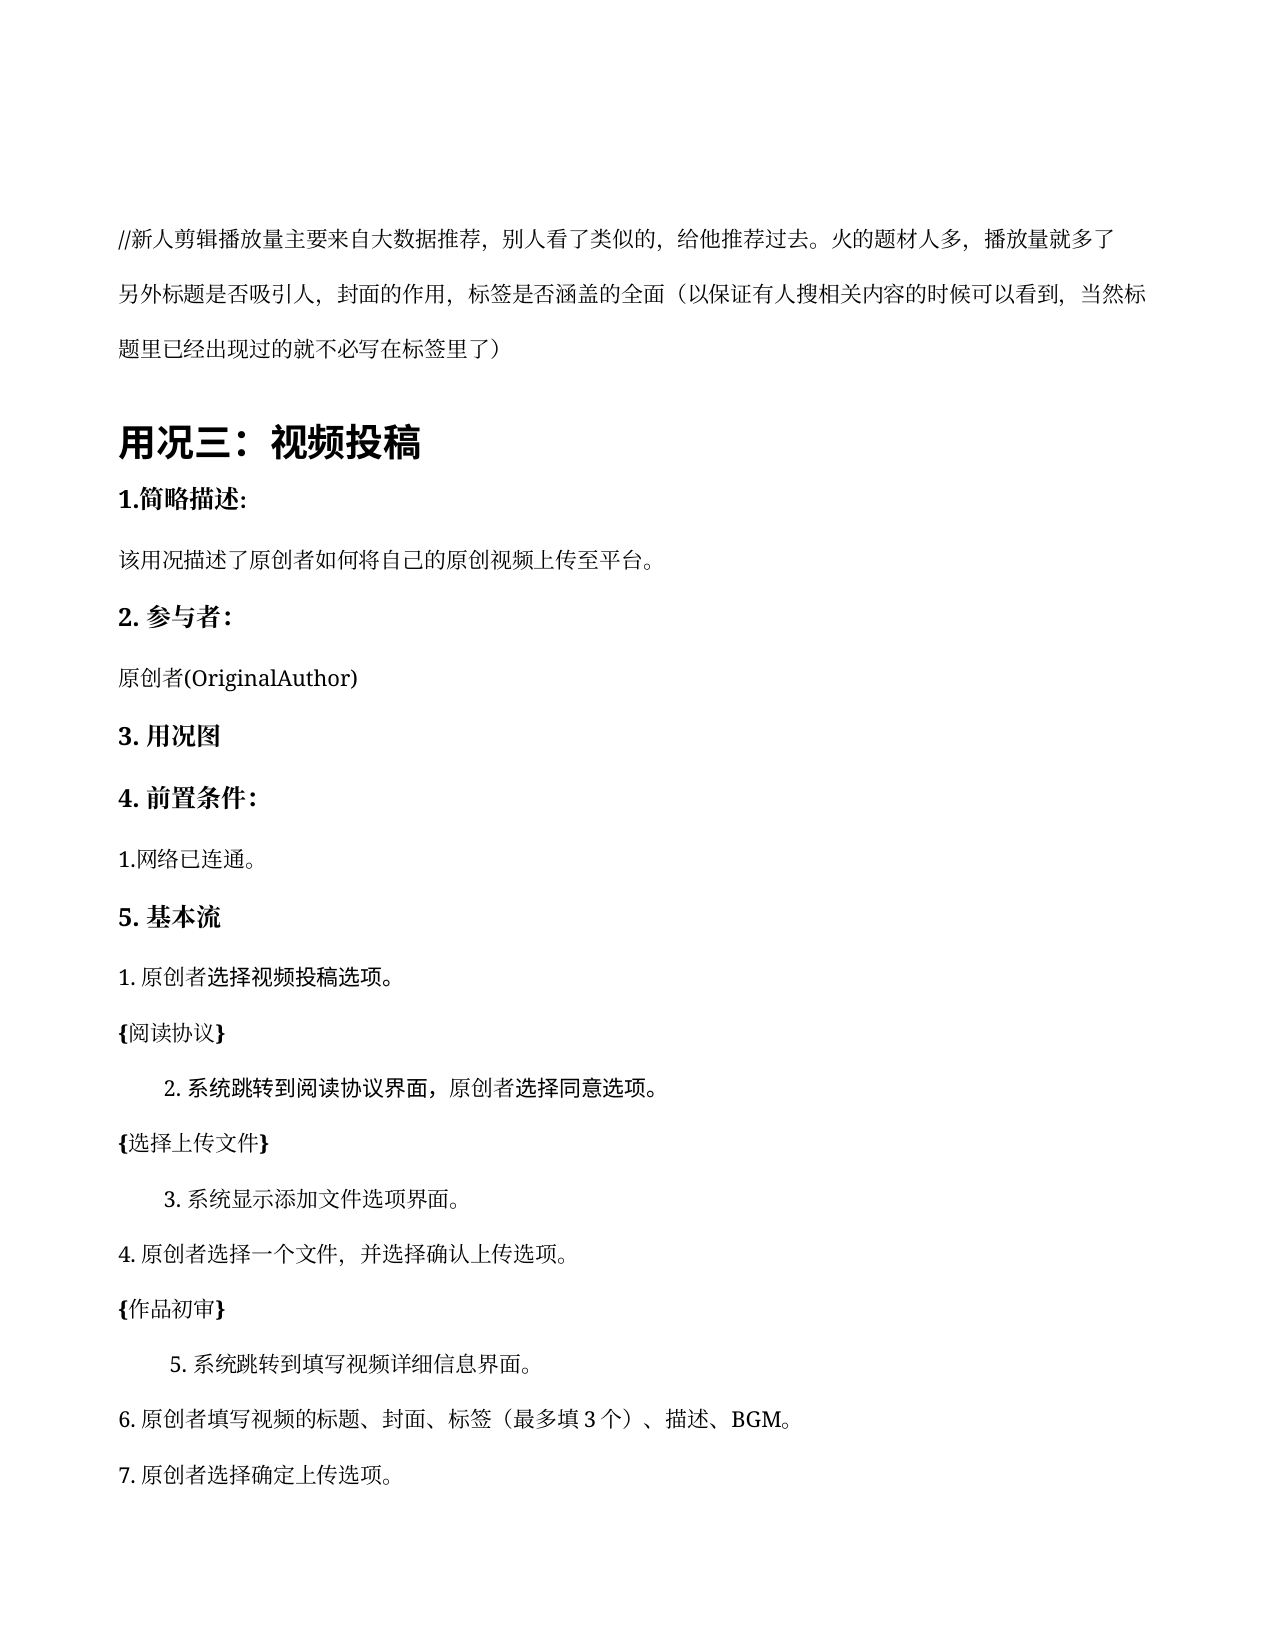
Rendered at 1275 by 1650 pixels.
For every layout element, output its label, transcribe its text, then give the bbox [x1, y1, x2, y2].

text 4. 原创者选择一个文件，并选择确认上传选项。 [118, 1237, 1157, 1269]
text 该用况描述了原创者如何将自己的原创视频上传至平台。 [118, 543, 1157, 574]
text 原创者(OriginalAuthor) [118, 661, 1157, 692]
text 3. 用况图 [118, 716, 1157, 752]
text 1. 原创者选择视频投稿选项。 [118, 960, 1157, 992]
text 6. 原创者填写视频的标题、封面、标签（最多填3个）、描述、BGM。 [118, 1403, 1157, 1434]
text 1.简略描述: [118, 480, 1157, 516]
subtitle 用况三：视频投稿 [118, 412, 1157, 467]
text 2. 参与者： [118, 598, 1157, 634]
text 2. 系统跳转到阅读协议界面，原创者选择同意选项。 [118, 1071, 1157, 1103]
text 4. 前置条件： [118, 779, 1157, 815]
text 另外标题是否吸引人，封面的作用，标签是否涵盖的全面（以保证有人搜相关内容的时候可以看到，当然标题里已经出现过的就不必写在标签里了） [118, 277, 1157, 364]
text 5. 系统跳转到填写视频详细信息界面。 [118, 1347, 1157, 1379]
text //新人剪辑播放量主要来自大数据推荐，别人看了类似的，给他推荐过去。火的题材人多，播放量就多了 [118, 222, 1157, 254]
text 7. 原创者选择确定上传选项。 [118, 1458, 1157, 1489]
text {作品初审} [118, 1292, 1157, 1324]
text 1.网络已连通。 [118, 842, 1157, 874]
text {选择上传文件} [118, 1127, 1157, 1158]
text 5. 基本流 [118, 897, 1157, 933]
text {阅读协议} [118, 1016, 1157, 1047]
text 3. 系统显示添加文件选项界面。 [118, 1182, 1157, 1213]
